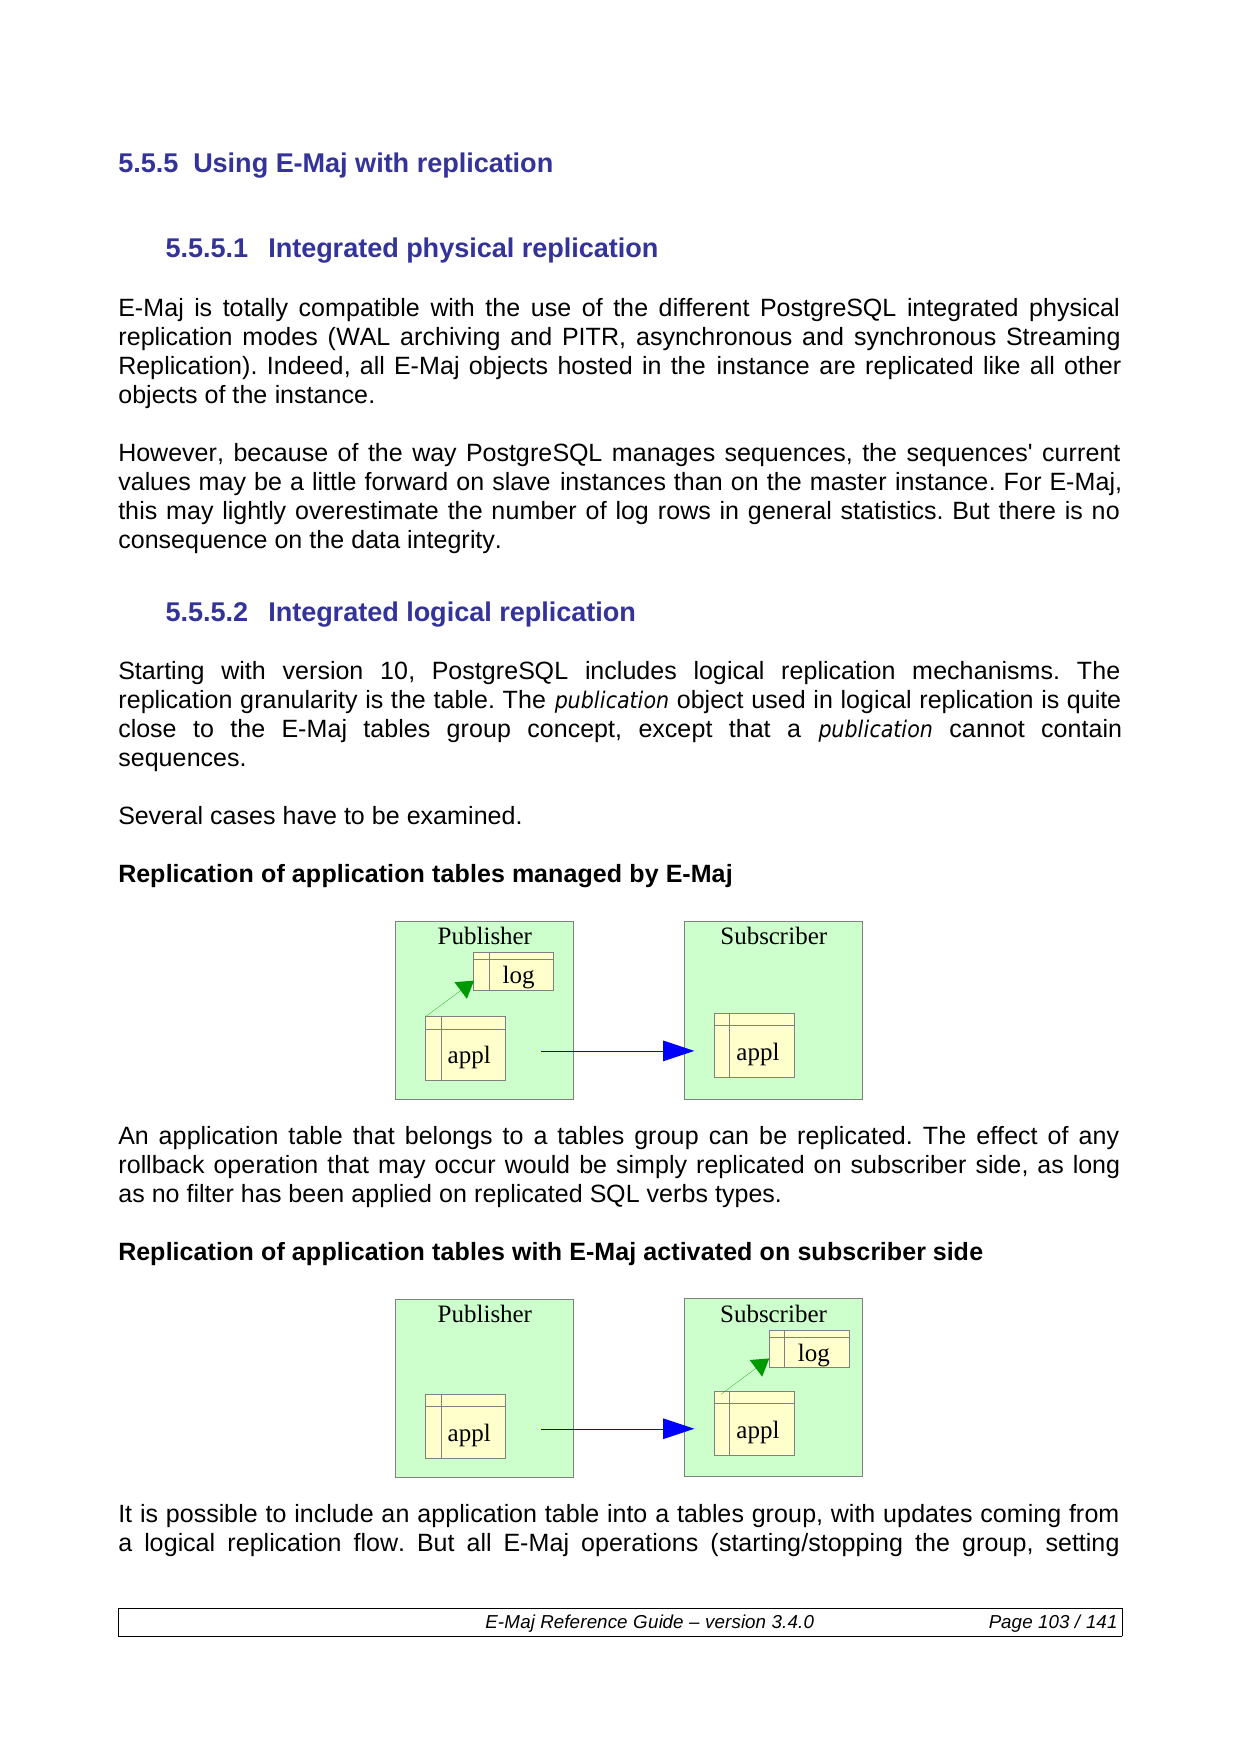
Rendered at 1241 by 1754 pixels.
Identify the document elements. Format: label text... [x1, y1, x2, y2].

text It is possible to include an application table into a tables group, with updates coming from a logical replication flow. But all E-Maj operations (starting/stopping the group, setting [118, 1498, 1122, 1557]
subtitle Integrated physical replication [165, 232, 1122, 263]
text Replication of application tables managed by E-Maj [118, 859, 1122, 888]
text Starting with version 10, PostgreSQL includes logical replication mechanisms. The replication granularity is the table. The publication object used in logical replication is quite close to the E-Maj tables group concept, except that a publication cannot contain sequences. [118, 656, 1122, 772]
text Replication of application tables with E-Maj activated on subscriber side [118, 1237, 1122, 1266]
text Several cases have to be examined. [118, 801, 1122, 830]
text An application table that belongs to a tables group can be replicated. The effect of any rollback operation that may occur would be simply replicated on subscriber side, as long as no filter has been applied on replicated SQL verbs types. [118, 1121, 1122, 1208]
text E-Maj is totally compatible with the use of the different PostgreSQL integrated physical replication modes (WAL archiving and PITR, asynchronous and synchronous Streaming Replication). Indeed, all E-Maj objects hosted in the instance are replicated like all other objects of the instance. [118, 292, 1122, 409]
text However, because of the way PostgreSQL manages sequences, the sequences' current values may be a little forward on slave instances than on the master instance. For E-Maj, this may lightly overestimate the number of log rows in general statistics. But there is no consequence on the data integrity. [118, 438, 1122, 554]
subtitle Using E-Maj with replication [118, 147, 1122, 178]
subtitle Integrated logical replication [165, 596, 1122, 627]
